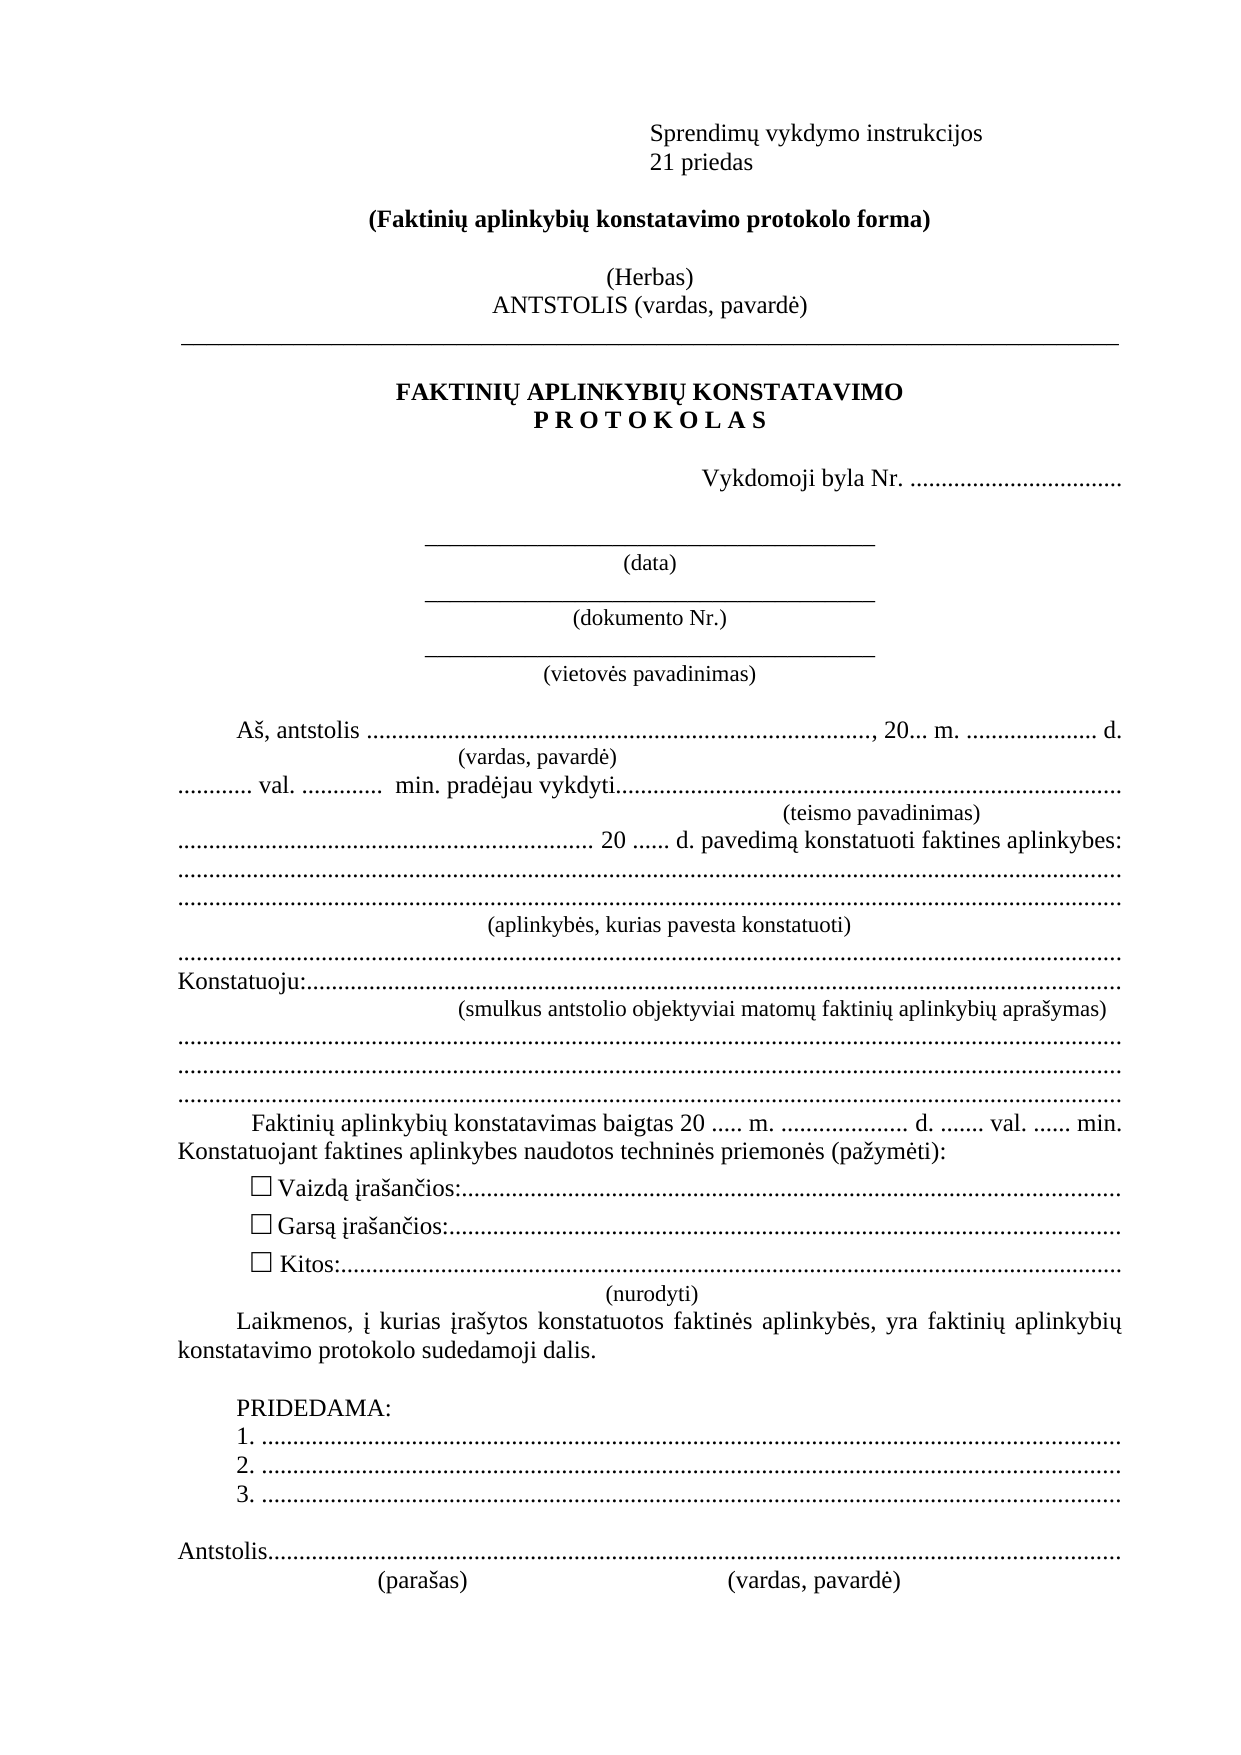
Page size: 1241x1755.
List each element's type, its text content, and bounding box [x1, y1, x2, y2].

text 21 priedas [649, 147, 1122, 176]
text (parašas) (vardas, pavardė) [377, 1565, 1122, 1594]
text . [177, 937, 1122, 966]
text . [177, 1079, 1122, 1108]
text 2. [177, 1450, 1122, 1479]
text 3. [177, 1479, 1122, 1508]
text Konstatuojant faktines aplinkybes naudotos techninės priemonės (pažymėti): [177, 1136, 1122, 1165]
text □ Garsą įrašančios: [177, 1203, 1122, 1242]
text Vykdomoji byla Nr. .................................. [177, 463, 1122, 492]
text □ Vaizdą įrašančios: [177, 1165, 1122, 1203]
text ___________________________________________________________________________ [177, 319, 1122, 348]
text PRIDEDAMA: [177, 1393, 1122, 1421]
text ............ val. ............. min. pradėjau vykdyti [177, 770, 1122, 798]
text (vardas, pavardė) [177, 743, 1122, 770]
text (Faktinių aplinkybių konstatavimo protokolo forma) [177, 204, 1122, 233]
text ____________________________________ [177, 521, 1122, 549]
text . [177, 1021, 1122, 1050]
text . [177, 854, 1122, 882]
text FAKTINIŲ APLINKYBIŲ KONSTATAVIMO [177, 377, 1122, 406]
text (dokumento Nr.) [177, 604, 1122, 631]
text ____________________________________ [177, 631, 1122, 659]
text Laikmenos, į kurias įrašytos konstatuotos faktinės aplinkybės, yra faktinių aplinkybių konstatavimo protokolo sudedamoji dalis. [177, 1306, 1122, 1364]
text ____________________________________ [177, 576, 1122, 604]
text . [177, 1050, 1122, 1079]
text . 20 ...... d. pavedimą konstatuoti faktines aplinkybes: [177, 825, 1122, 854]
text □ Kitos: [177, 1242, 1122, 1280]
text Aš, antstolis , 20... m. ..................... d. [177, 715, 1122, 743]
text (data) [177, 549, 1122, 576]
text (Herbas) [177, 262, 1122, 291]
text Faktinių aplinkybių konstatavimas baigtas 20 ..... m. d. ....... val. ...... min. [177, 1108, 1122, 1136]
text ANTSTOLIS (vardas, pavardė) [177, 291, 1122, 319]
text (teismo pavadinimas) [577, 798, 1122, 825]
text (smulkus antstolio objektyviai matomų faktinių aplinkybių aprašymas) [302, 995, 1122, 1021]
text Konstatuoju: [177, 966, 1122, 995]
text PROTOKOLAS [177, 406, 1122, 434]
text (vietovės pavadinimas) [177, 659, 1122, 686]
text (aplinkybės, kurias pavesta konstatuoti) [177, 911, 1122, 937]
text Antstolis [177, 1536, 1122, 1565]
text . [177, 882, 1122, 911]
text (nurodyti) [605, 1280, 1122, 1306]
text 1. [177, 1421, 1122, 1450]
text Sprendimų vykdymo instrukcijos [649, 118, 1122, 147]
